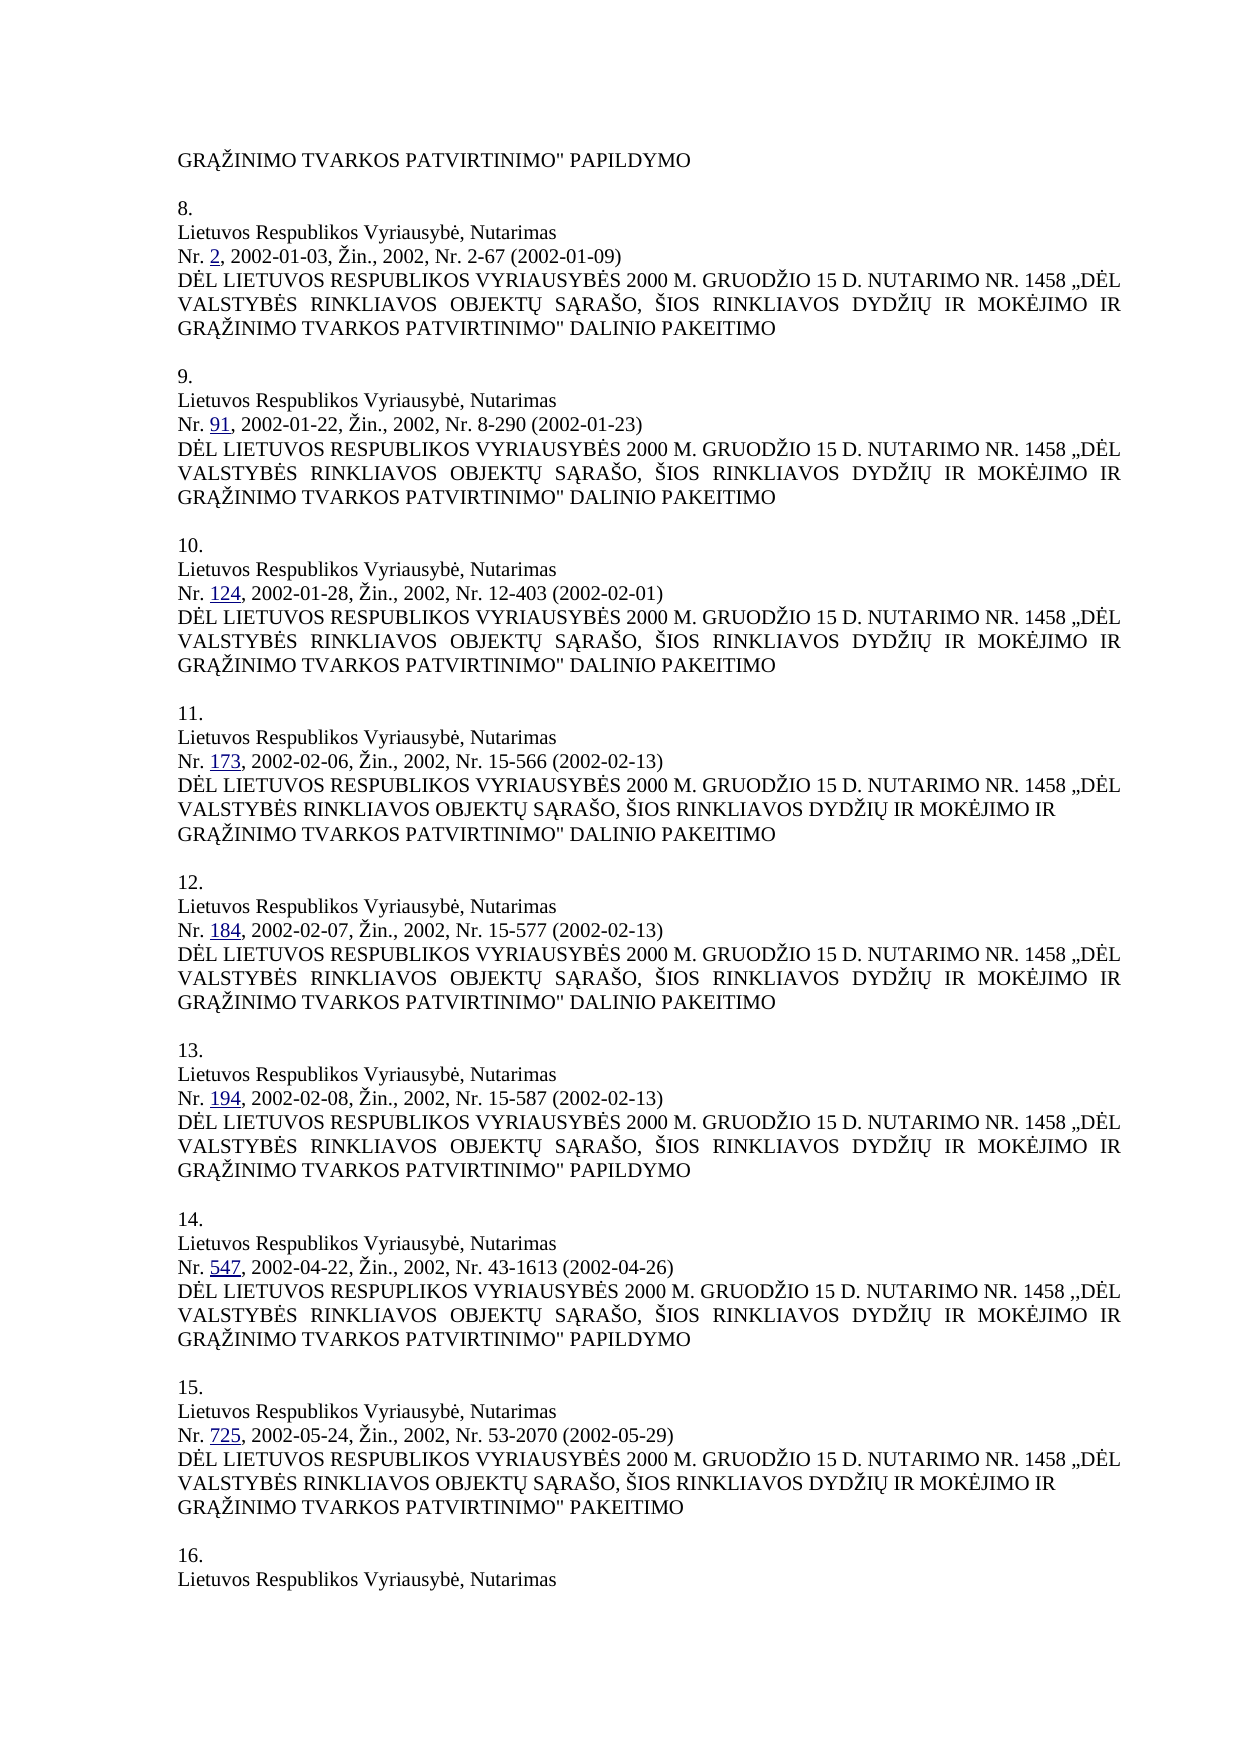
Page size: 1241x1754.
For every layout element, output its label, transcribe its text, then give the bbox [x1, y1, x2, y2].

text 11. [177, 701, 1122, 725]
text Lietuvos Respublikos Vyriausybė, Nutarimas [177, 894, 1122, 918]
text Nr. 184, 2002-02-07, Žin., 2002, Nr. 15-577 (2002-02-13) [177, 918, 1122, 942]
text DĖL LIETUVOS RESPUBLIKOS VYRIAUSYBĖS 2000 M. GRUODŽIO 15 D. NUTARIMO NR. 1458 „DĖL VALSTYBĖS RINKLIAVOS OBJEKTŲ SĄRAŠO, ŠIOS RINKLIAVOS DYDŽIŲ IR MOKĖJIMO IR GRĄŽINIMO TVARKOS PATVIRTINIMO" DALINIO PAKEITIMO [177, 436, 1122, 509]
text Nr. 547, 2002-04-22, Žin., 2002, Nr. 43-1613 (2002-04-26) [177, 1254, 1122, 1279]
text 12. [177, 869, 1122, 894]
text 13. [177, 1038, 1122, 1062]
text DĖL LIETUVOS RESPUBLIKOS VYRIAUSYBĖS 2000 M. GRUODŽIO 15 D. NUTARIMO NR. 1458 „DĖL VALSTYBĖS RINKLIAVOS OBJEKTŲ SĄRAŠO, ŠIOS RINKLIAVOS DYDŽIŲ IR MOKĖJIMO IR GRĄŽINIMO TVARKOS PATVIRTINIMO" PAPILDYMO [177, 1110, 1122, 1182]
text Nr. 124, 2002-01-28, Žin., 2002, Nr. 12-403 (2002-02-01) [177, 581, 1122, 605]
text Lietuvos Respublikos Vyriausybė, Nutarimas [177, 557, 1122, 581]
text 10. [177, 533, 1122, 557]
text Lietuvos Respublikos Vyriausybė, Nutarimas [177, 1399, 1122, 1423]
text 16. [177, 1543, 1122, 1567]
text DĖL LIETUVOS RESPUBLIKOS VYRIAUSYBĖS 2000 M. GRUODŽIO 15 D. NUTARIMO NR. 1458 „DĖL VALSTYBĖS RINKLIAVOS OBJEKTŲ SĄRAŠO, ŠIOS RINKLIAVOS DYDŽIŲ IR MOKĖJIMO IR GRĄŽINIMO TVARKOS PATVIRTINIMO" DALINIO PAKEITIMO [177, 605, 1122, 677]
text DĖL LIETUVOS RESPUBLIKOS VYRIAUSYBĖS 2000 M. GRUODŽIO 15 D. NUTARIMO NR. 1458 „DĖL VALSTYBĖS RINKLIAVOS OBJEKTŲ SĄRAŠO, ŠIOS RINKLIAVOS DYDŽIŲ IR MOKĖJIMO IR GRĄŽINIMO TVARKOS PATVIRTINIMO" DALINIO PAKEITIMO [177, 942, 1122, 1014]
text GRĄŽINIMO TVARKOS PATVIRTINIMO" PAPILDYMO [177, 148, 1122, 172]
text Lietuvos Respublikos Vyriausybė, Nutarimas [177, 220, 1122, 244]
text 9. [177, 364, 1122, 388]
text 15. [177, 1375, 1122, 1399]
text 14. [177, 1206, 1122, 1231]
text Lietuvos Respublikos Vyriausybė, Nutarimas [177, 725, 1122, 749]
text DĖL LIETUVOS RESPUBLIKOS VYRIAUSYBĖS 2000 M. GRUODŽIO 15 D. NUTARIMO NR. 1458 „DĖL VALSTYBĖS RINKLIAVOS OBJEKTŲ SĄRAŠO, ŠIOS RINKLIAVOS DYDŽIŲ IR MOKĖJIMO IR GRĄŽINIMO TVARKOS PATVIRTINIMO" PAKEITIMO [177, 1447, 1122, 1519]
text Lietuvos Respublikos Vyriausybė, Nutarimas [177, 1231, 1122, 1254]
text Lietuvos Respublikos Vyriausybė, Nutarimas [177, 1567, 1122, 1591]
text Nr. 194, 2002-02-08, Žin., 2002, Nr. 15-587 (2002-02-13) [177, 1086, 1122, 1110]
text Lietuvos Respublikos Vyriausybė, Nutarimas [177, 388, 1122, 412]
text 8. [177, 196, 1122, 220]
text Lietuvos Respublikos Vyriausybė, Nutarimas [177, 1062, 1122, 1086]
text Nr. 2, 2002-01-03, Žin., 2002, Nr. 2-67 (2002-01-09) [177, 244, 1122, 268]
text DĖL LIETUVOS RESPUBLIKOS VYRIAUSYBĖS 2000 M. GRUODŽIO 15 D. NUTARIMO NR. 1458 „DĖL VALSTYBĖS RINKLIAVOS OBJEKTŲ SĄRAŠO, ŠIOS RINKLIAVOS DYDŽIŲ IR MOKĖJIMO IR GRĄŽINIMO TVARKOS PATVIRTINIMO" DALINIO PAKEITIMO [177, 773, 1122, 846]
text DĖL LIETUVOS RESPUBLIKOS VYRIAUSYBĖS 2000 M. GRUODŽIO 15 D. NUTARIMO NR. 1458 „DĖL VALSTYBĖS RINKLIAVOS OBJEKTŲ SĄRAŠO, ŠIOS RINKLIAVOS DYDŽIŲ IR MOKĖJIMO IR GRĄŽINIMO TVARKOS PATVIRTINIMO" DALINIO PAKEITIMO [177, 268, 1122, 340]
text DĖL LIETUVOS RESPUPLIKOS VYRIAUSYBĖS 2000 M. GRUODŽIO 15 D. NUTARIMO NR. 1458 ,,DĖL VALSTYBĖS RINKLIAVOS OBJEKTŲ SĄRAŠO, ŠIOS RINKLIAVOS DYDŽIŲ IR MOKĖJIMO IR GRĄŽINIMO TVARKOS PATVIRTINIMO" PAPILDYMO [177, 1279, 1122, 1351]
text Nr. 173, 2002-02-06, Žin., 2002, Nr. 15-566 (2002-02-13) [177, 749, 1122, 773]
text Nr. 725, 2002-05-24, Žin., 2002, Nr. 53-2070 (2002-05-29) [177, 1423, 1122, 1447]
text Nr. 91, 2002-01-22, Žin., 2002, Nr. 8-290 (2002-01-23) [177, 412, 1122, 436]
